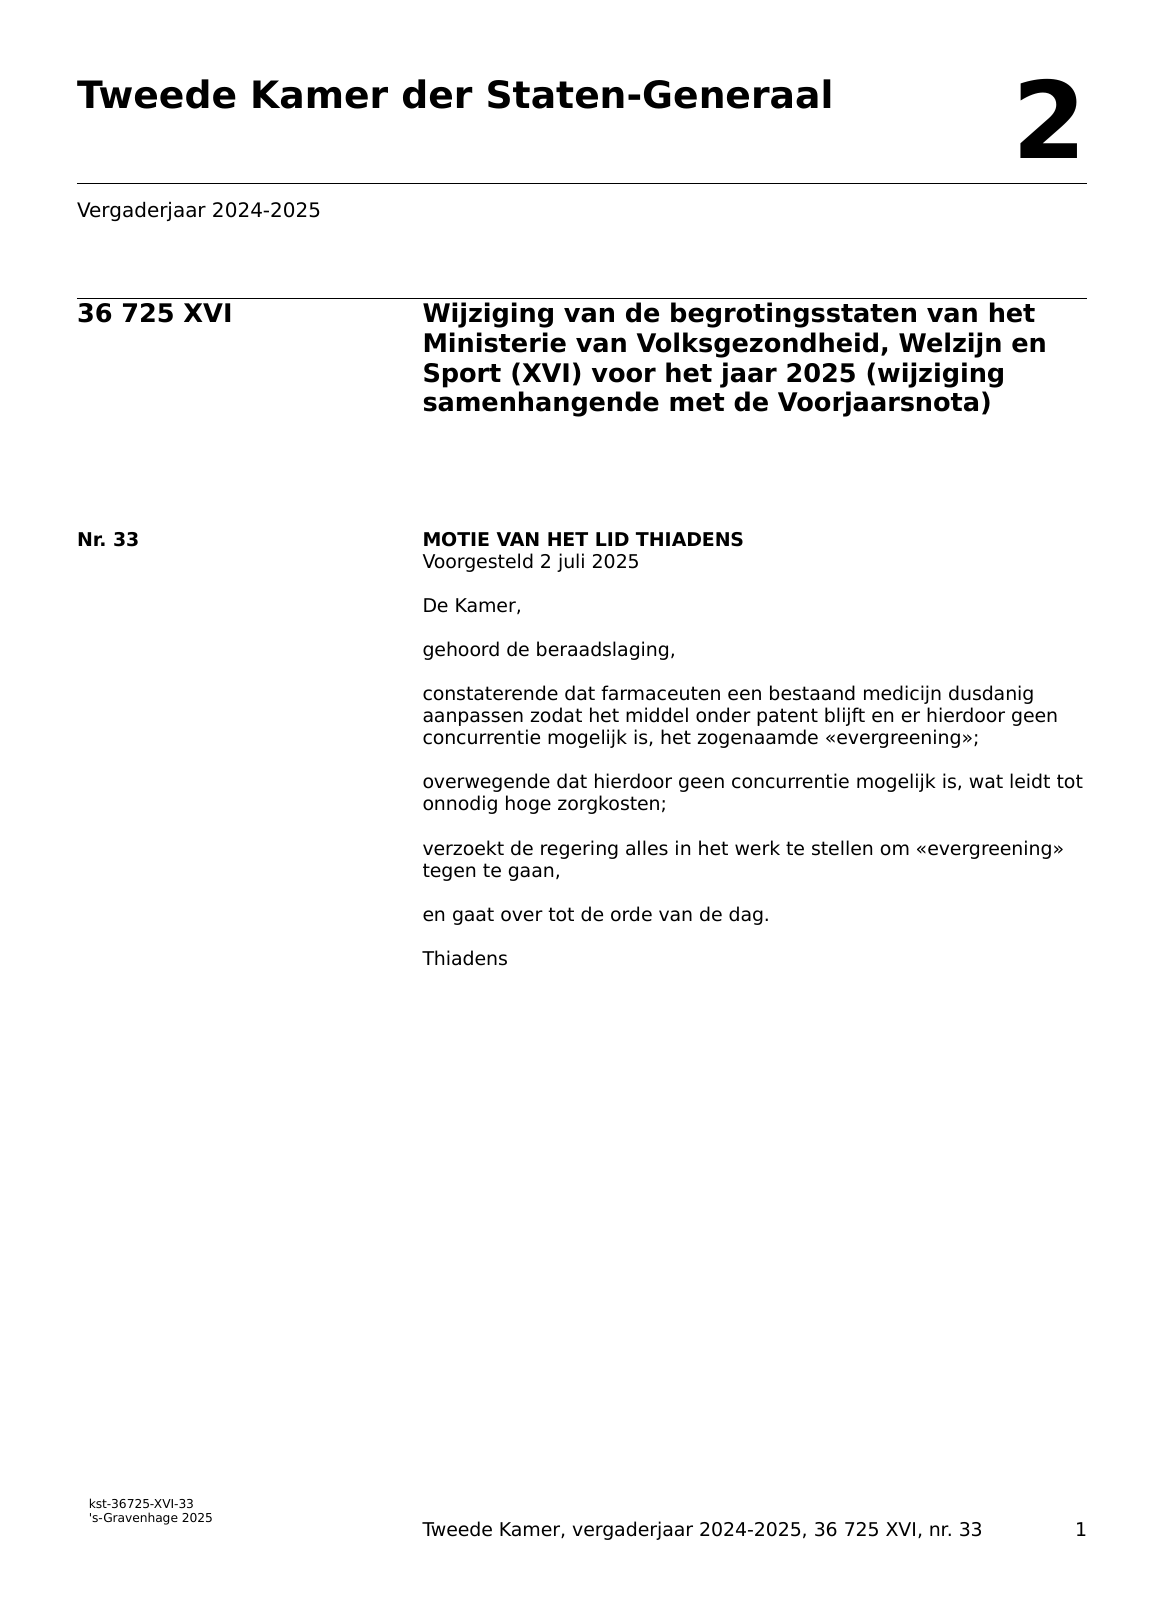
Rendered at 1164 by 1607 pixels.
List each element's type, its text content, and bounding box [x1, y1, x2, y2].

subtitle 36 725 XVI Wijziging van de begrotingsstaten van het Ministerie van Volksgezondheid, Welzijn en Sport (XVI) voor het jaar 2025 (wijziging samenhangende met de Voorjaarsnota) [77, 299, 1087, 418]
text overwegende dat hierdoor geen concurrentie mogelijk is, wat leidt tot onnodig hoge zorgkosten; [422, 771, 1087, 815]
text De Kamer, [422, 595, 1087, 617]
text Thiadens [422, 948, 1087, 970]
text kst-36725-XVI-33 [88, 1497, 323, 1511]
text constaterende dat farmaceuten een bestaand medicijn dusdanig aanpassen zodat het middel onder patent blijft en er hierdoor geen concurrentie mogelijk is, het zogenaamde «evergreening»; [422, 683, 1087, 749]
table_cell Vergaderjaar 2024-2025 [77, 184, 1087, 298]
table_header Tweede Kamer der Staten-Generaal [77, 59, 886, 183]
table_header 2 [886, 59, 1087, 183]
text Voorgesteld 2 juli 2025 [422, 551, 1087, 573]
text 's-Gravenhage 2025 [88, 1511, 323, 1525]
text gehoord de beraadslaging, [422, 639, 1087, 661]
text en gaat over tot de orde van de dag. [422, 904, 1087, 926]
subtitle Nr. 33 MOTIE VAN HET LID THIADENS [77, 529, 1087, 551]
text verzoekt de regering alles in het werk te stellen om «evergreening» tegen te gaan, [422, 837, 1087, 881]
